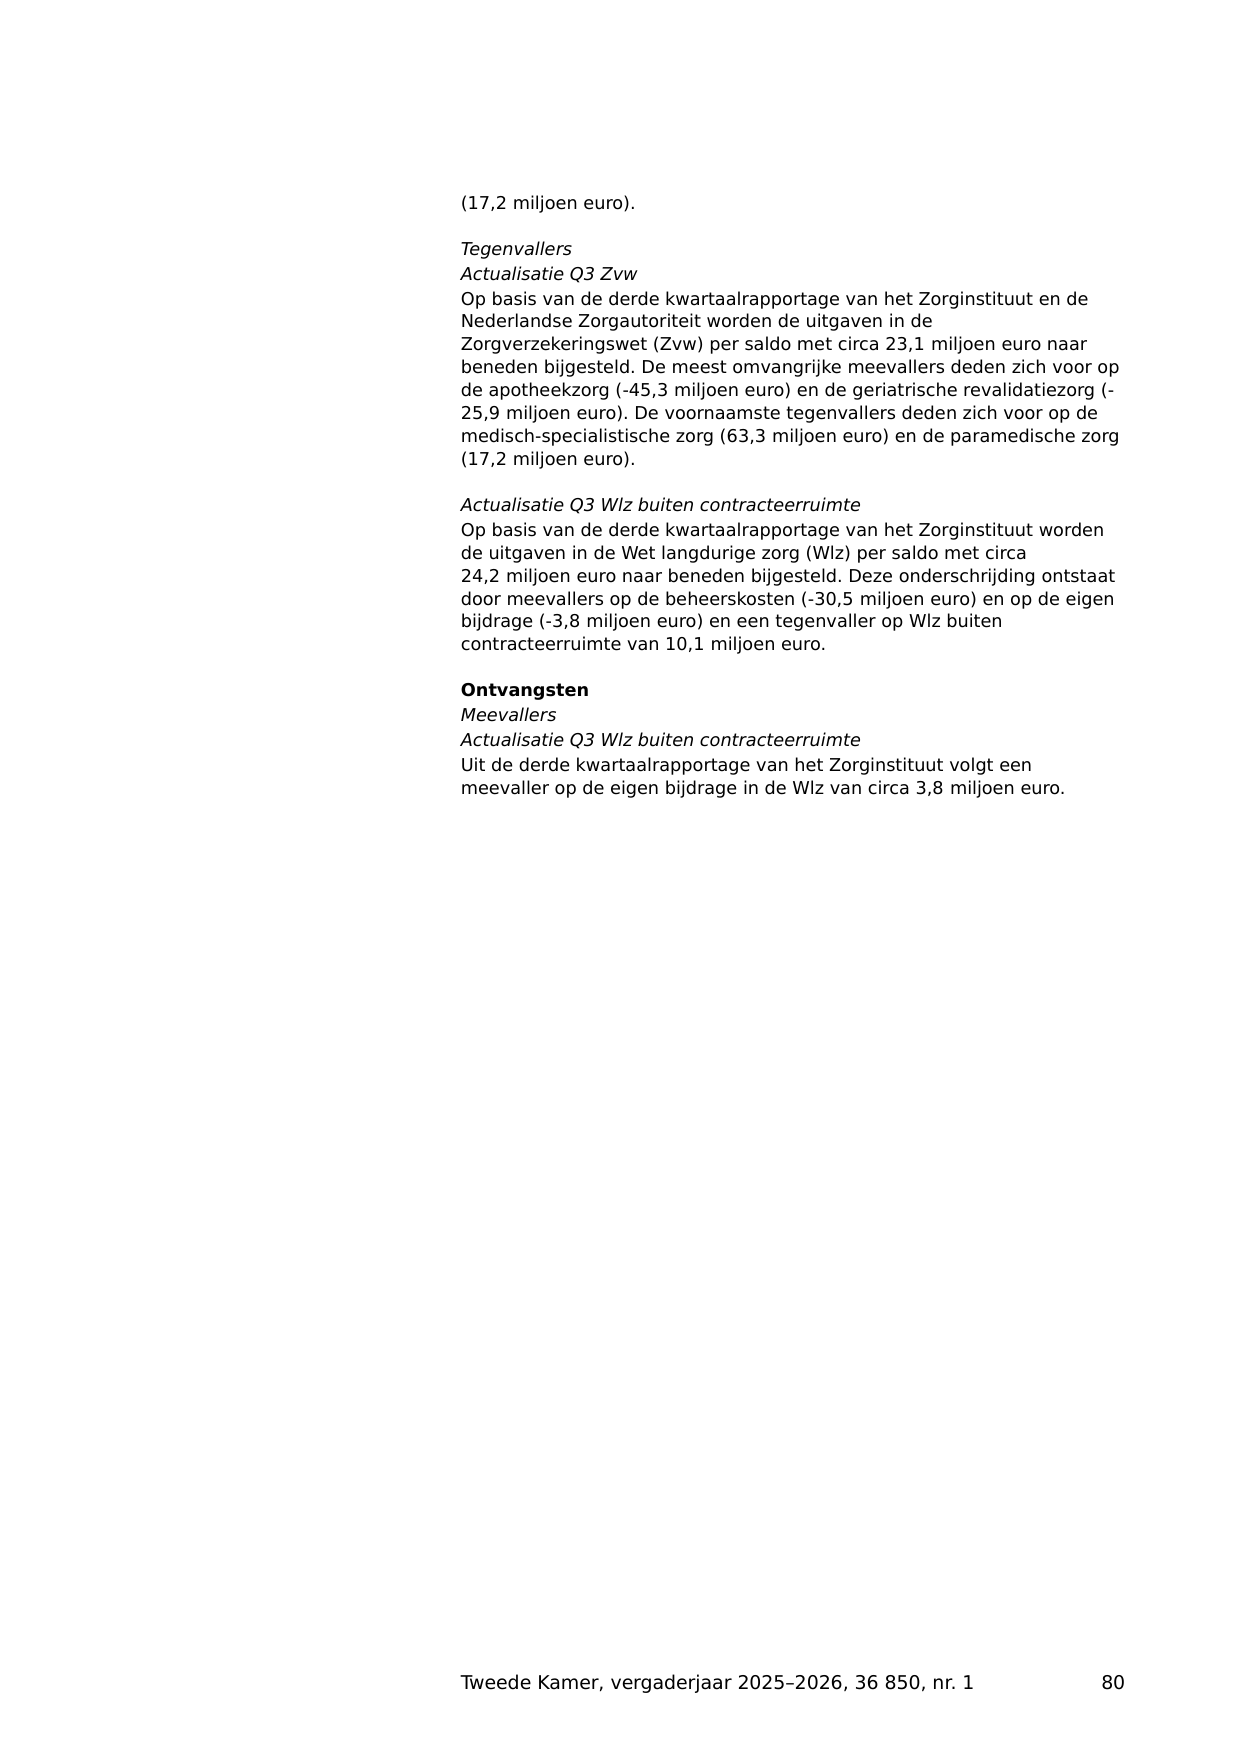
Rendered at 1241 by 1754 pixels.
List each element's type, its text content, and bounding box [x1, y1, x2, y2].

text Actualisatie Q3 Zvw [461, 262, 1125, 284]
text Tegenvallers [461, 237, 1125, 259]
text Uit de derde kwartaalrapportage van het Zorginstituut volgt een meevaller op de eigen bĳdrage in de Wlz van circa 3,8 miljoen euro. [461, 753, 1125, 799]
text (17,2 miljoen euro). [461, 191, 1125, 214]
text Ontvangsten [461, 678, 1125, 701]
text Actualisatie Q3 Wlz buiten contracteerruimte [461, 728, 1125, 751]
text Op basis van de derde kwartaalrapportage van het Zorginstituut worden de uitgaven in de Wet langdurige zorg (Wlz) per saldo met circa 24,2 miljoen euro naar beneden bĳgesteld. Deze onderschrĳding ontstaat door meevallers op de beheerskosten (-30,5 miljoen euro) en op de eigen bĳdrage (-3,8 miljoen euro) en een tegenvaller op Wlz buiten contracteerruimte van 10,1 miljoen euro. [461, 518, 1125, 655]
text Op basis van de derde kwartaalrapportage van het Zorginstituut en de Nederlandse Zorgautoriteit worden de uitgaven in de Zorgverzekeringswet (Zvw) per saldo met circa 23,1 miljoen euro naar beneden bĳgesteld. De meest omvangrĳke meevallers deden zich voor op de apotheekzorg (‑45,3 miljoen euro) en de geriatrische revalidatiezorg (-25,9 miljoen euro). De voornaamste tegenvallers deden zich voor op de medisch-specialistische zorg (63,3 miljoen euro) en de paramedische zorg (17,2 miljoen euro). [461, 287, 1125, 470]
text Meevallers [461, 703, 1125, 726]
text Actualisatie Q3 Wlz buiten contracteerruimte [461, 493, 1125, 516]
